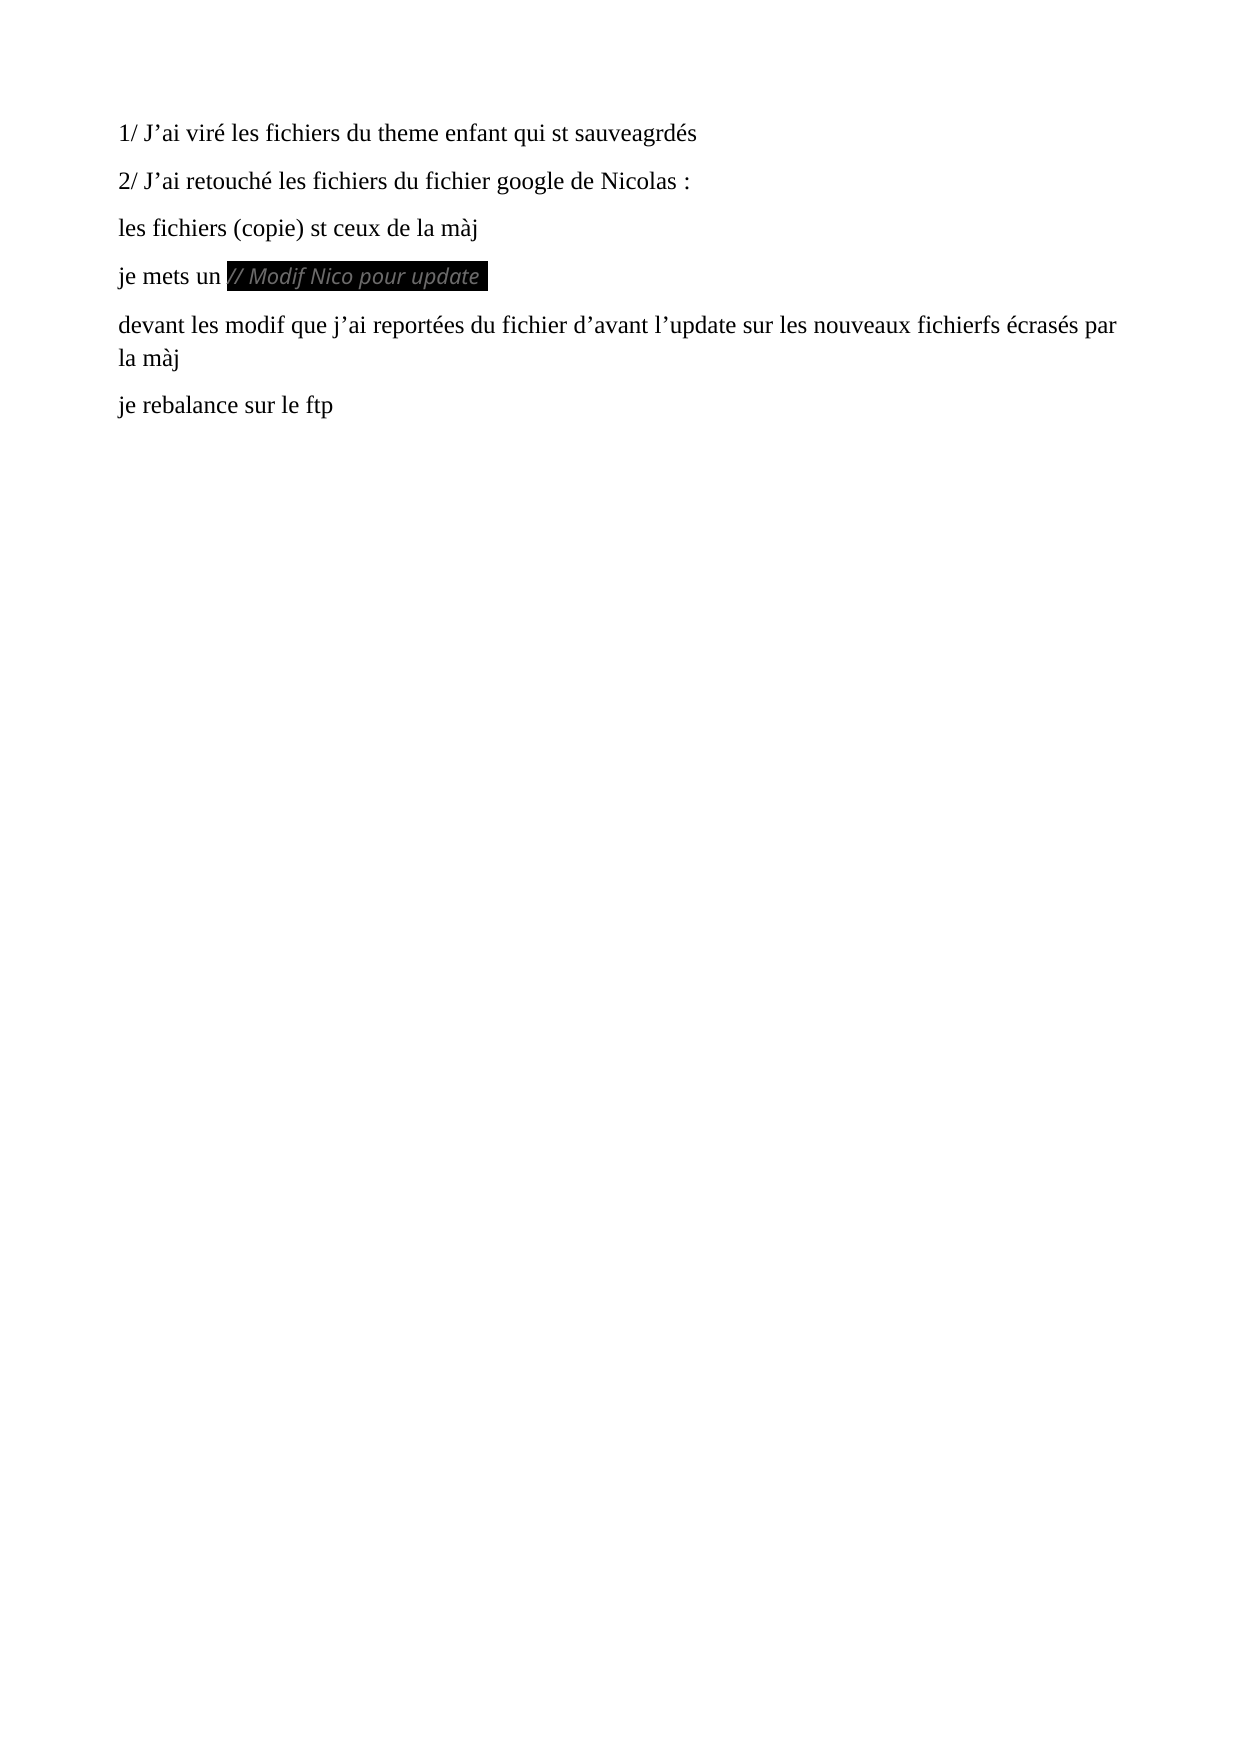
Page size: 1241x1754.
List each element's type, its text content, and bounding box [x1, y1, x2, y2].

text je rebalance sur le ftp [118, 390, 1122, 419]
text je mets un // Modif Nico pour update [118, 261, 1122, 291]
text devant les modif que j’ai reportées du fichier d’avant l’update sur les nouveaux fichierfs écrasés par la màj [118, 310, 1122, 371]
text 1/ J’ai viré les fichiers du theme enfant qui st sauveagrdés [118, 118, 1122, 147]
text les fichiers (copie) st ceux de la màj [118, 213, 1122, 242]
text 2/ J’ai retouché les fichiers du fichier google de Nicolas : [118, 166, 1122, 194]
